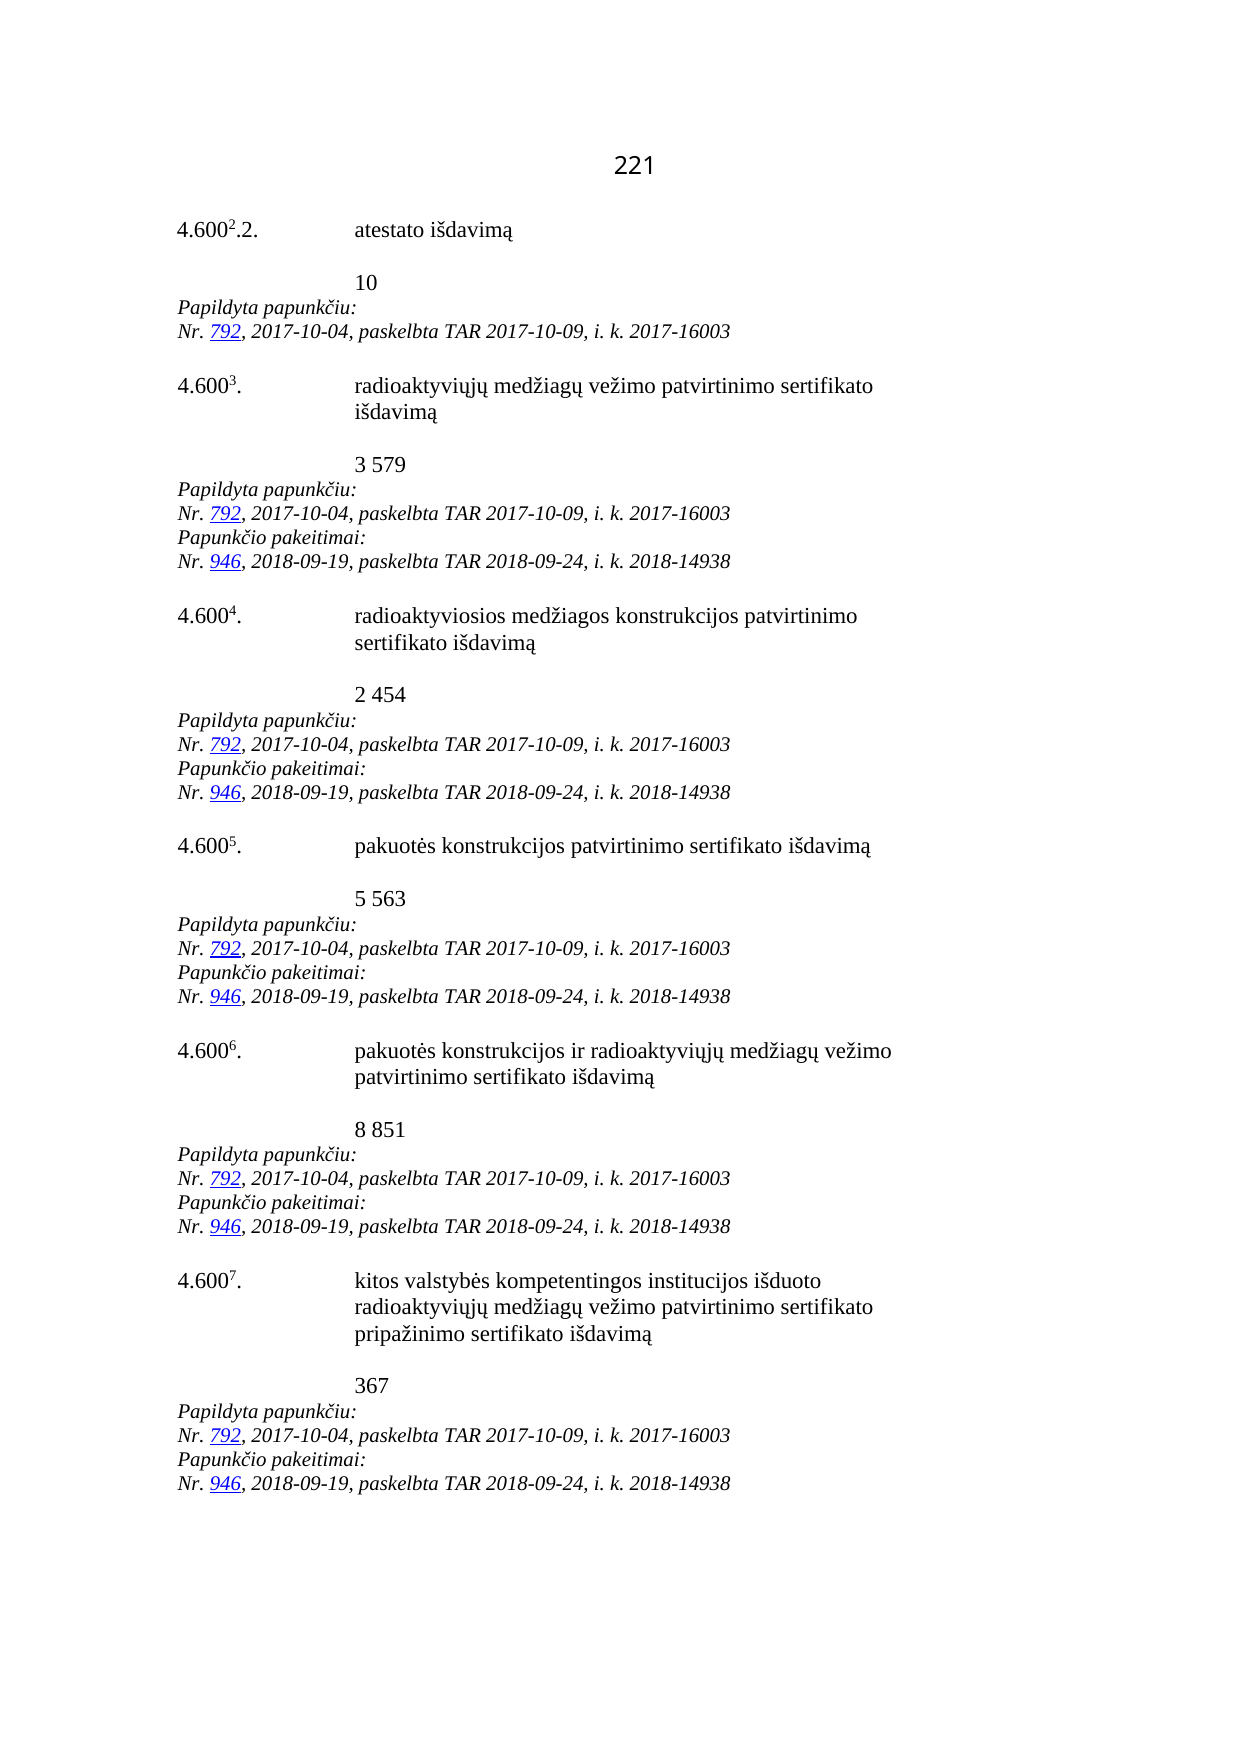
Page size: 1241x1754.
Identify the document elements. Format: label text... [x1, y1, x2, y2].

text Papildyta papunkčiu: [177, 708, 1093, 732]
text 4.6004. radioaktyviosios medžiagos konstrukcijos patvirtinimo sertifikato išdavimą 2 454 [177, 602, 945, 708]
text Nr. 792, 2017-10-04, paskelbta TAR 2017-10-09, i. k. 2017-16003 [177, 1166, 1093, 1190]
text 4.6005. pakuotės konstrukcijos patvirtinimo sertifikato išdavimą 5 563 [177, 833, 945, 912]
text Papildyta papunkčiu: [177, 1142, 1093, 1166]
text Nr. 792, 2017-10-04, paskelbta TAR 2017-10-09, i. k. 2017-16003 [177, 732, 1093, 756]
text Papunkčio pakeitimai: [177, 960, 1093, 984]
text Papunkčio pakeitimai: [177, 756, 1093, 780]
text 4.6006. pakuotės konstrukcijos ir radioaktyviųjų medžiagų vežimo patvirtinimo sertifikato išdavimą 8 851 [177, 1037, 945, 1142]
text Nr. 946, 2018-09-19, paskelbta TAR 2018-09-24, i. k. 2018-14938 [177, 1214, 1093, 1238]
text Nr. 946, 2018-09-19, paskelbta TAR 2018-09-24, i. k. 2018-14938 [177, 549, 1093, 573]
text Nr. 946, 2018-09-19, paskelbta TAR 2018-09-24, i. k. 2018-14938 [177, 1471, 1093, 1495]
text Nr. 946, 2018-09-19, paskelbta TAR 2018-09-24, i. k. 2018-14938 [177, 780, 1093, 804]
text Papildyta papunkčiu: [177, 1399, 1093, 1423]
text 4.6003. radioaktyviųjų medžiagų vežimo patvirtinimo sertifikato išdavimą 3 579 [177, 372, 945, 477]
text Nr. 792, 2017-10-04, paskelbta TAR 2017-10-09, i. k. 2017-16003 [177, 1423, 1093, 1447]
text Papunkčio pakeitimai: [177, 1447, 1093, 1471]
text Papunkčio pakeitimai: [177, 525, 1093, 549]
text Papildyta papunkčiu: [177, 295, 1093, 319]
text Nr. 946, 2018-09-19, paskelbta TAR 2018-09-24, i. k. 2018-14938 [177, 984, 1093, 1008]
text Nr. 792, 2017-10-04, paskelbta TAR 2017-10-09, i. k. 2017-16003 [177, 936, 1093, 960]
text 4.6007. kitos valstybės kompetentingos institucijos išduoto radioaktyviųjų medžiagų vežimo patvirtinimo sertifikato pripažinimo sertifikato išdavimą 367 [177, 1267, 945, 1399]
text Papildyta papunkčiu: [177, 477, 1093, 501]
text Papunkčio pakeitimai: [177, 1190, 1093, 1214]
text 4.6002.2. atestato išdavimą 10 [177, 216, 945, 295]
text Nr. 792, 2017-10-04, paskelbta TAR 2017-10-09, i. k. 2017-16003 [177, 501, 1093, 525]
text Nr. 792, 2017-10-04, paskelbta TAR 2017-10-09, i. k. 2017-16003 [177, 319, 1093, 343]
text Papildyta papunkčiu: [177, 912, 1093, 936]
